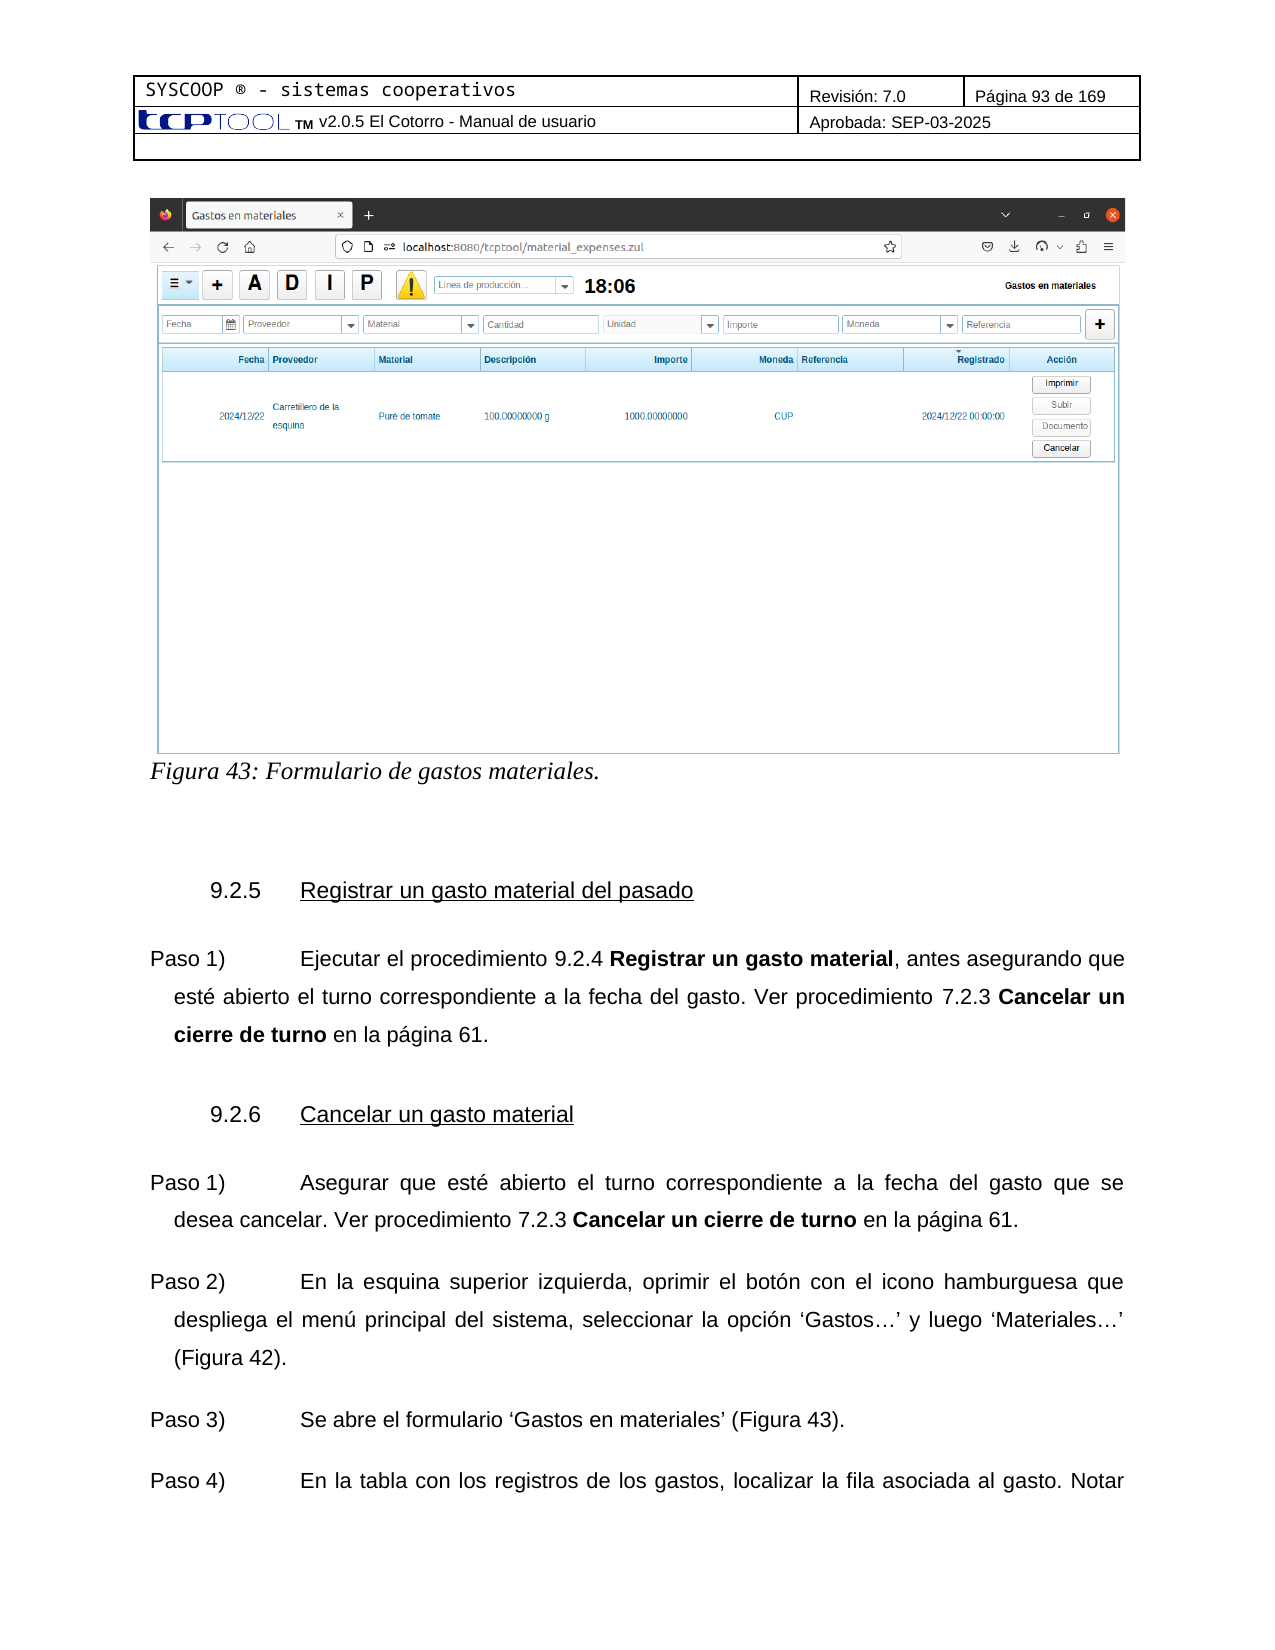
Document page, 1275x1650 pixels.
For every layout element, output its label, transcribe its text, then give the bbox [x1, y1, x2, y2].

picture [150, 198, 1125, 757]
subtitle Registrar un gasto material del pasado [210, 877, 1125, 904]
list Ejecutar el procedimiento 9.2.4 Registrar un gasto material, antes asegurando que esté abierto el turno correspondiente a la fecha del gasto. Ver procedimiento 7.2.3 Cancelar un cierre de turno en la página 61. [150, 946, 1125, 1047]
picture [138, 110, 290, 130]
text Figura 43: Formulario de gastos materiales. [150, 757, 1125, 785]
list Asegurar que esté abierto el turno correspondiente a la fecha del gasto que se desea cancelar. Ver procedimiento 7.2.3 Cancelar un cierre de turno en la página 61. [150, 1169, 1125, 1233]
subtitle Cancelar un gasto material [210, 1101, 1125, 1128]
list Se abre el formulario ‘Gastos en materiales’ (Figura 43). [150, 1407, 1125, 1432]
list En la tabla con los registros de los gastos, localizar la fila asociada al gasto. Notar [150, 1468, 1125, 1493]
list En la esquina superior izquierda, oprimir el botón con el icono hamburguesa que despliega el menú principal del sistema, seleccionar la opción ‘Gastos…’ y luego ‘Materiales…’ (Figura 42). [150, 1269, 1125, 1370]
